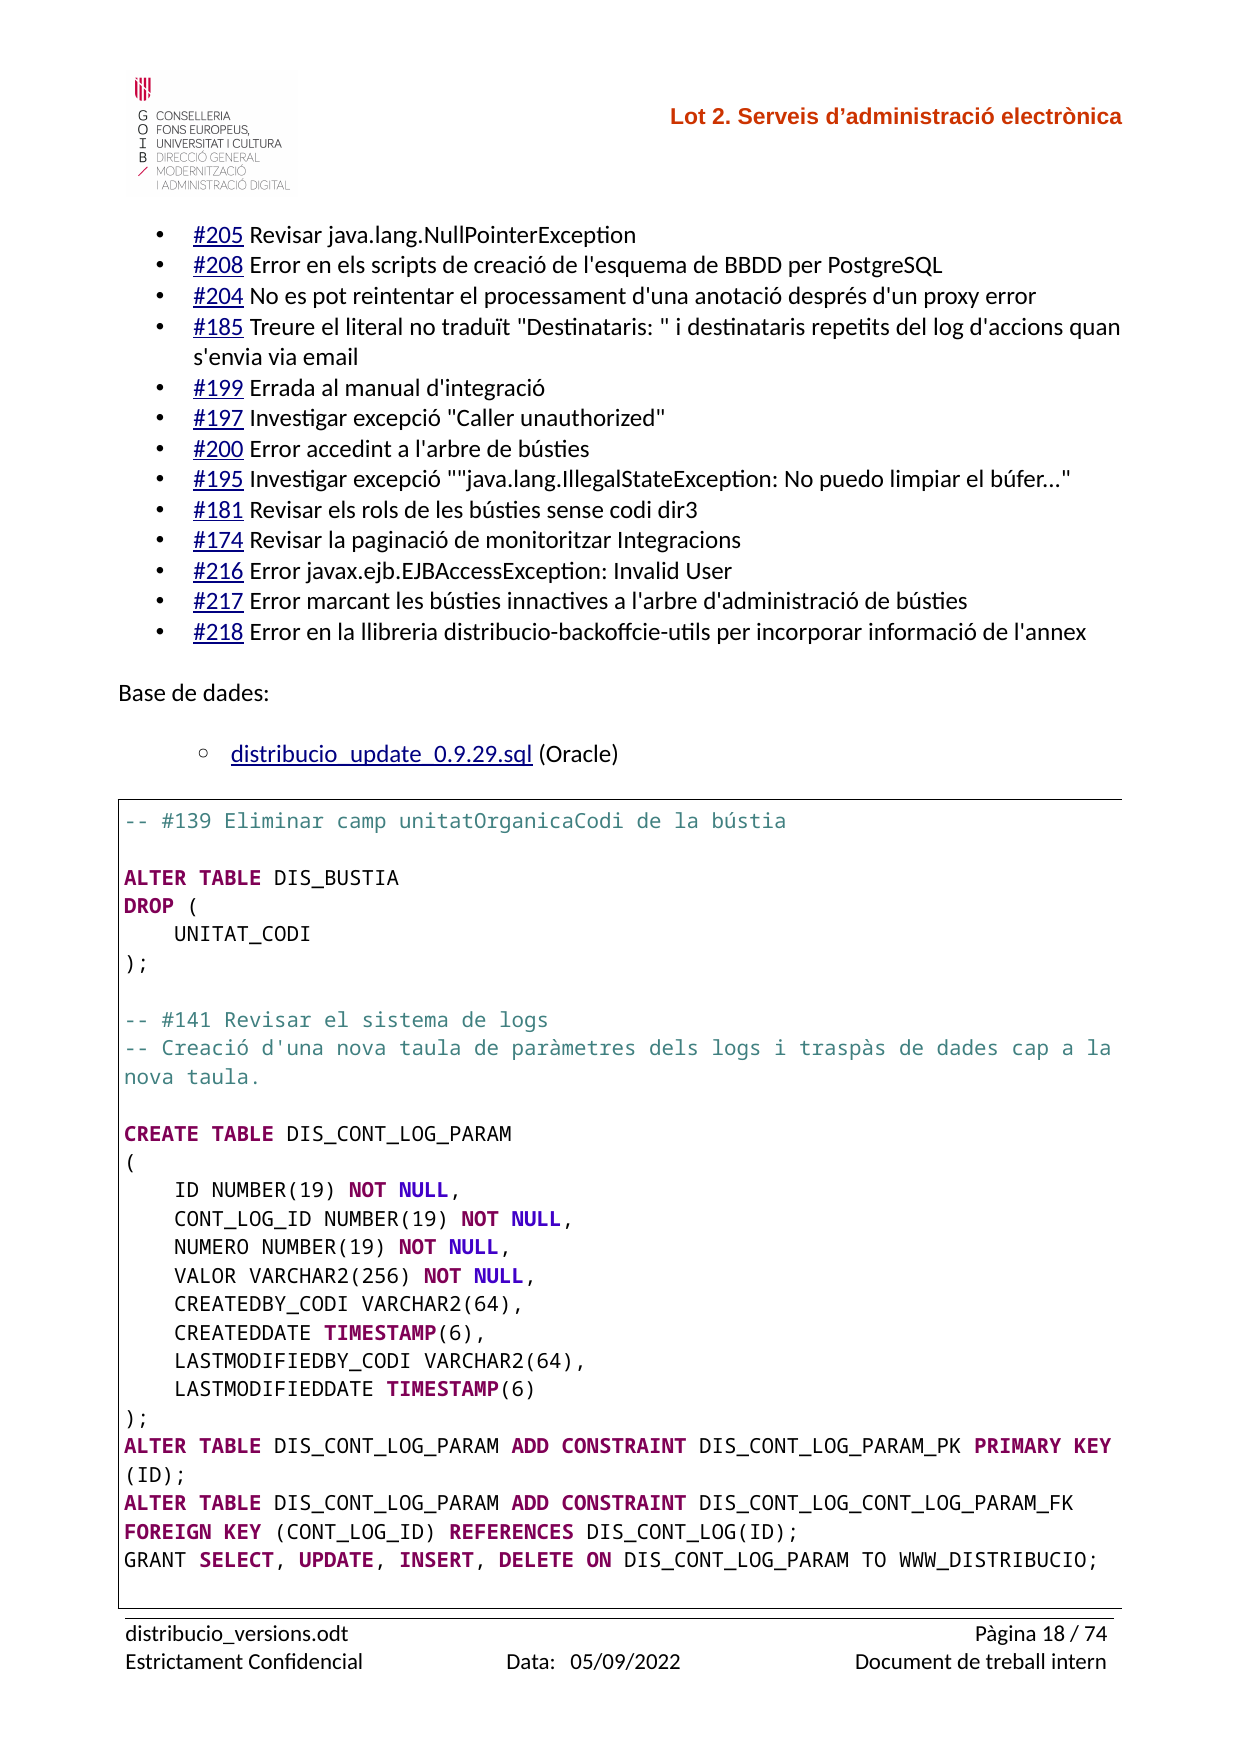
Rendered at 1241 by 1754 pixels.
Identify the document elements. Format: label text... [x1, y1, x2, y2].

list #199 Errada al manual d'integració [156, 372, 1122, 402]
list #197 Investigar excepció "Caller unauthorized" [156, 402, 1122, 433]
list #185 Treure el literal no traduït "Destinataris: " i destinataris repetits del log d'accions quan s'envia via email [156, 311, 1122, 372]
list #204 No es pot reintentar el processament d'una anotació després d'un proxy error [156, 280, 1122, 311]
text Base de dades: [118, 677, 1122, 707]
list #195 Investigar excepció ""java.lang.IllegalStateException: No puedo limpiar el búfer..." [156, 463, 1122, 494]
list distribucio_update_0.9.29.sql (Oracle) [193, 738, 1122, 768]
list #216 Error javax.ejb.EJBAccessException: Invalid User [156, 555, 1122, 585]
list #208 Error en els scripts de creació de l'esquema de BBDD per PostgreSQL [156, 250, 1122, 280]
table_header -- #139 Eliminar camp unitatOrganicaCodi de la bústia ALTER TABLE DIS_BUSTIA DROP ( UNITAT_CODI ); -- #141 Revisar el sistema de logs -- Creació d'una nova taula de paràmetres dels logs i traspàs de dades cap a la nova taula. CREATE TABLE DIS_CONT_LOG_PARAM ( ID NUMBER(19) NOT NULL, CONT_LOG_ID NUMBER(19) NOT NULL, NUMERO NUMBER(19) NOT NULL, VALOR VARCHAR2(256) NOT NULL, CREATEDBY_CODI VARCHAR2(64), CREATEDDATE TIMESTAMP(6), LASTMODIFIEDBY_CODI VARCHAR2(64), LASTMODIFIEDDATE TIMESTAMP(6) ); ALTER TABLE DIS_CONT_LOG_PARAM ADD CONSTRAINT DIS_CONT_LOG_PARAM_PK PRIMARY KEY (ID); ALTER TABLE DIS_CONT_LOG_PARAM ADD CONSTRAINT DIS_CONT_LOG_CONT_LOG_PARAM_FK FOREIGN KEY (CONT_LOG_ID) REFERENCES DIS_CONT_LOG(ID); GRANT SELECT, UPDATE, INSERT, DELETE ON DIS_CONT_LOG_PARAM TO WWW_DISTRIBUCIO; [119, 800, 1122, 1608]
list #217 Error marcant les bústies innactives a l'arbre d'administració de bústies [156, 585, 1122, 616]
list #174 Revisar la paginació de monitoritzar Integracions [156, 524, 1122, 555]
list #218 Error en la llibreria distribucio-backoffcie-utils per incorporar informació de l'annex [156, 616, 1122, 646]
list #200 Error accedint a l'arbre de bústies [156, 433, 1122, 463]
list #181 Revisar els rols de les bústies sense codi dir3 [156, 494, 1122, 524]
list #205 Revisar java.lang.NullPointerException [156, 219, 1122, 250]
picture [126, 70, 299, 197]
